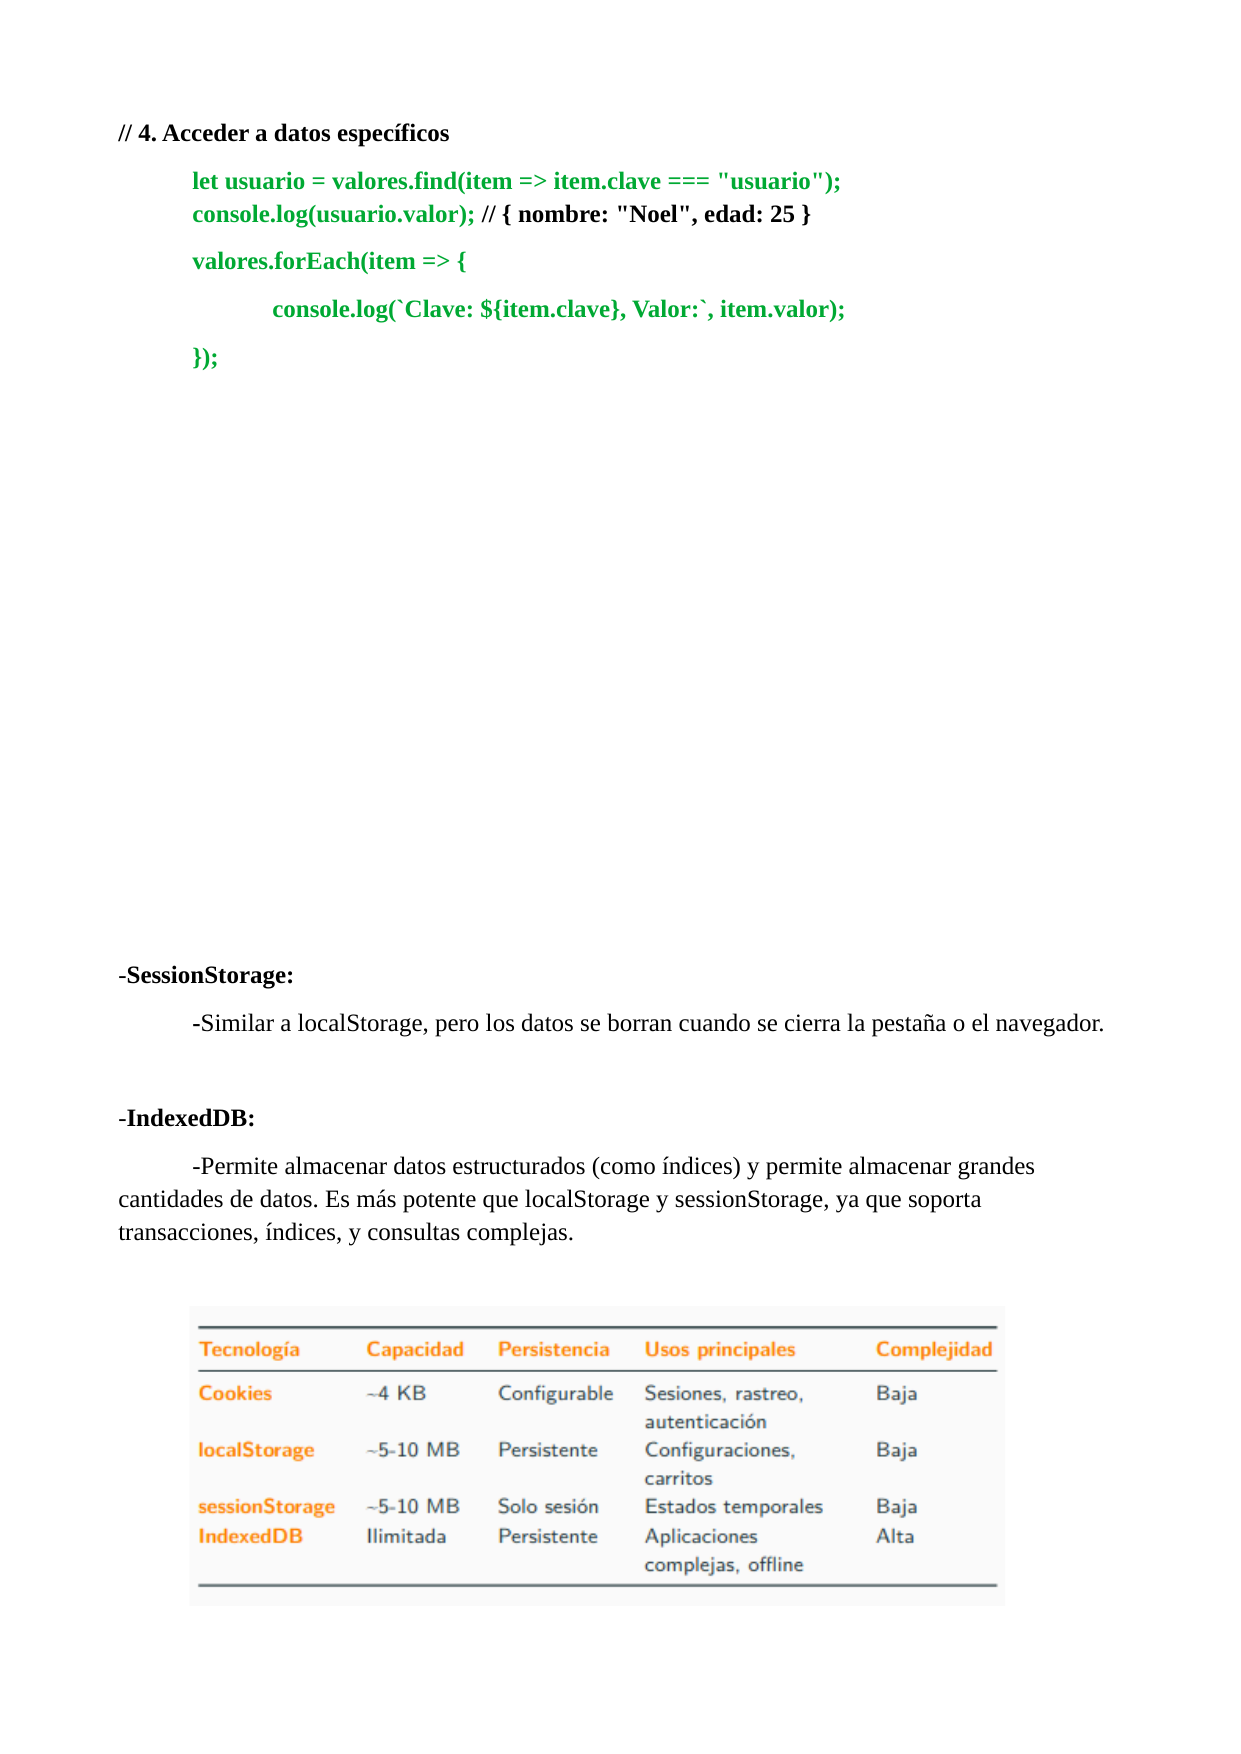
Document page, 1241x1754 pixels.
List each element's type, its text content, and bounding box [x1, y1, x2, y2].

text console.log(`Clave: ${item.clave}, Valor:`, item.valor); [118, 294, 1122, 323]
text -IndexedDB: [118, 1103, 1122, 1132]
text -Permite almacenar datos estructurados (como índices) y permite almacenar grandes cantidades de datos. Es más potente que localStorage y sessionStorage, ya que soporta transacciones, índices, y consultas complejas. [118, 1151, 1122, 1246]
text valores.forEach(item => { [118, 246, 1122, 275]
picture [189, 1306, 1005, 1606]
text -SessionStorage: [118, 960, 1122, 989]
text // 4. Acceder a datos específicos [118, 118, 1122, 147]
text let usuario = valores.find(item => item.clave === "usuario"); console.log(usuario.valor); // { nombre: "Noel", edad: 25 } [118, 166, 1122, 227]
text }); [118, 342, 1122, 370]
text -Similar a localStorage, pero los datos se borran cuando se cierra la pestaña o el navegador. [118, 1008, 1122, 1037]
